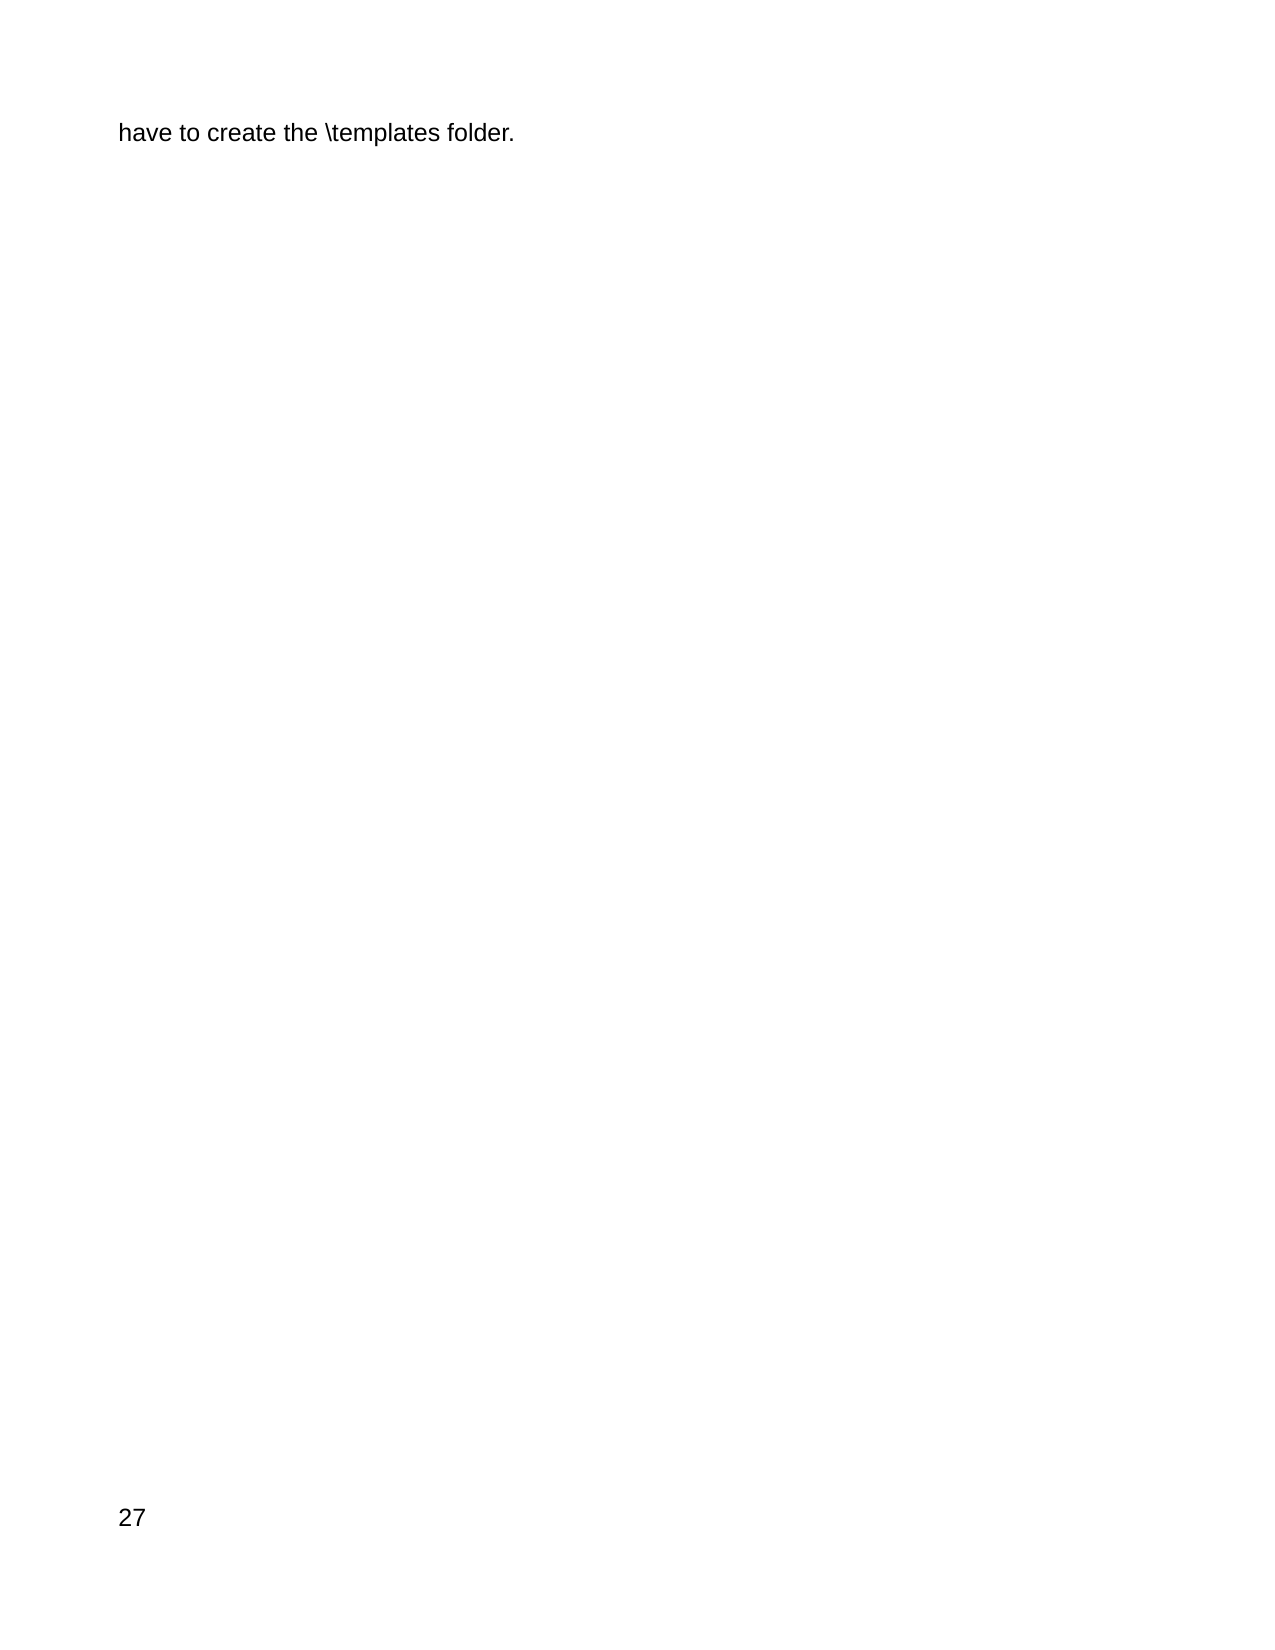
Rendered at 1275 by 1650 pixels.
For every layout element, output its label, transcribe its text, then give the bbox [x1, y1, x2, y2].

text have to create the \templates folder. [118, 118, 1157, 147]
